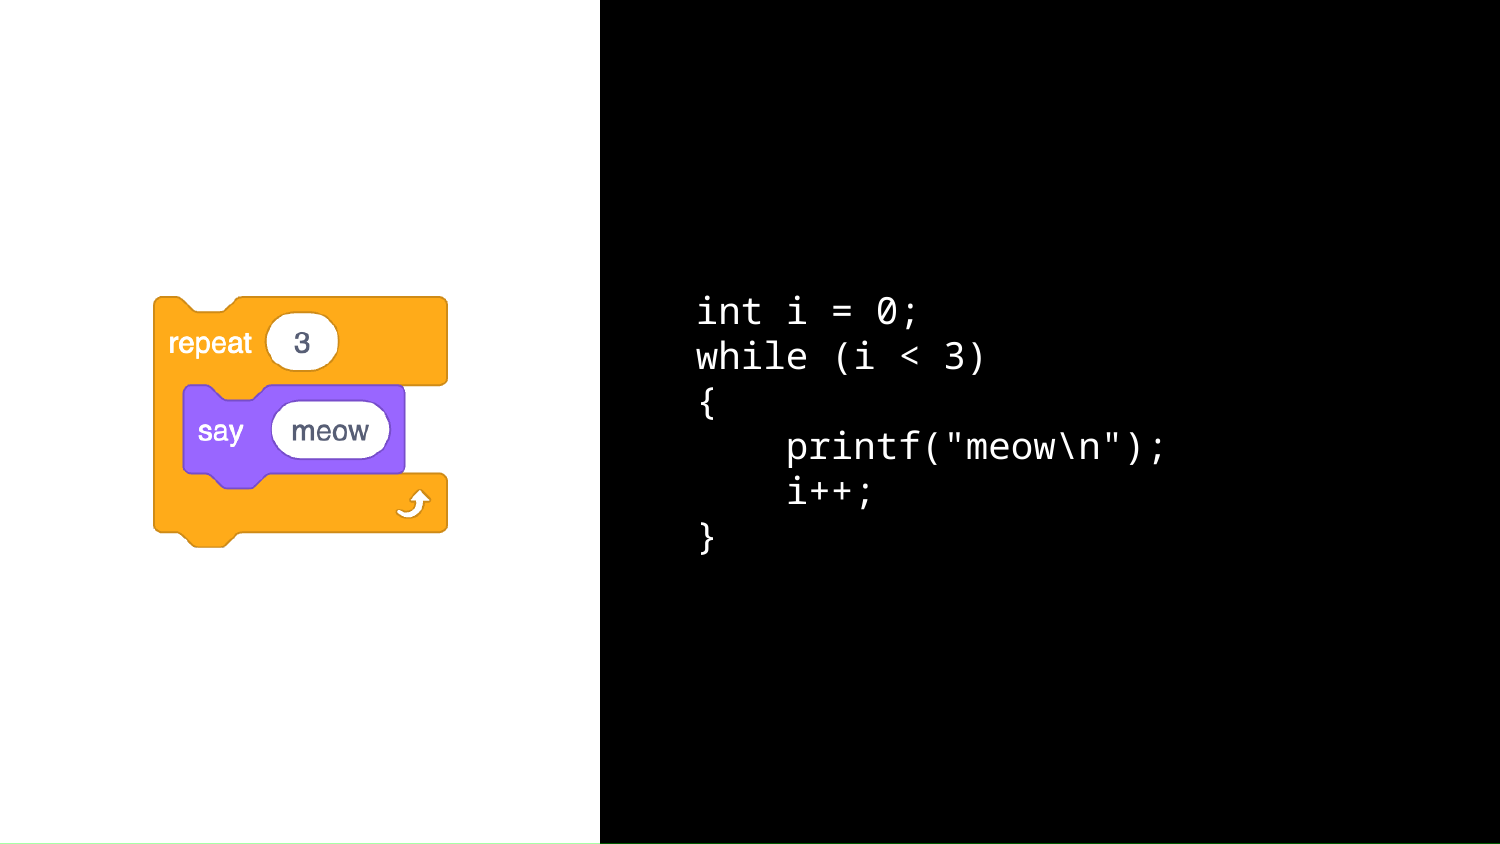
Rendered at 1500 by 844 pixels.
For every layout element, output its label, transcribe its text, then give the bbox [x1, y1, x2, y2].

text_box [0, 0, 1500, 844]
text_box int i = 0; while (i < 3) { printf("meow\n"); i++; } [680, 277, 1420, 567]
picture [150, 295, 450, 548]
